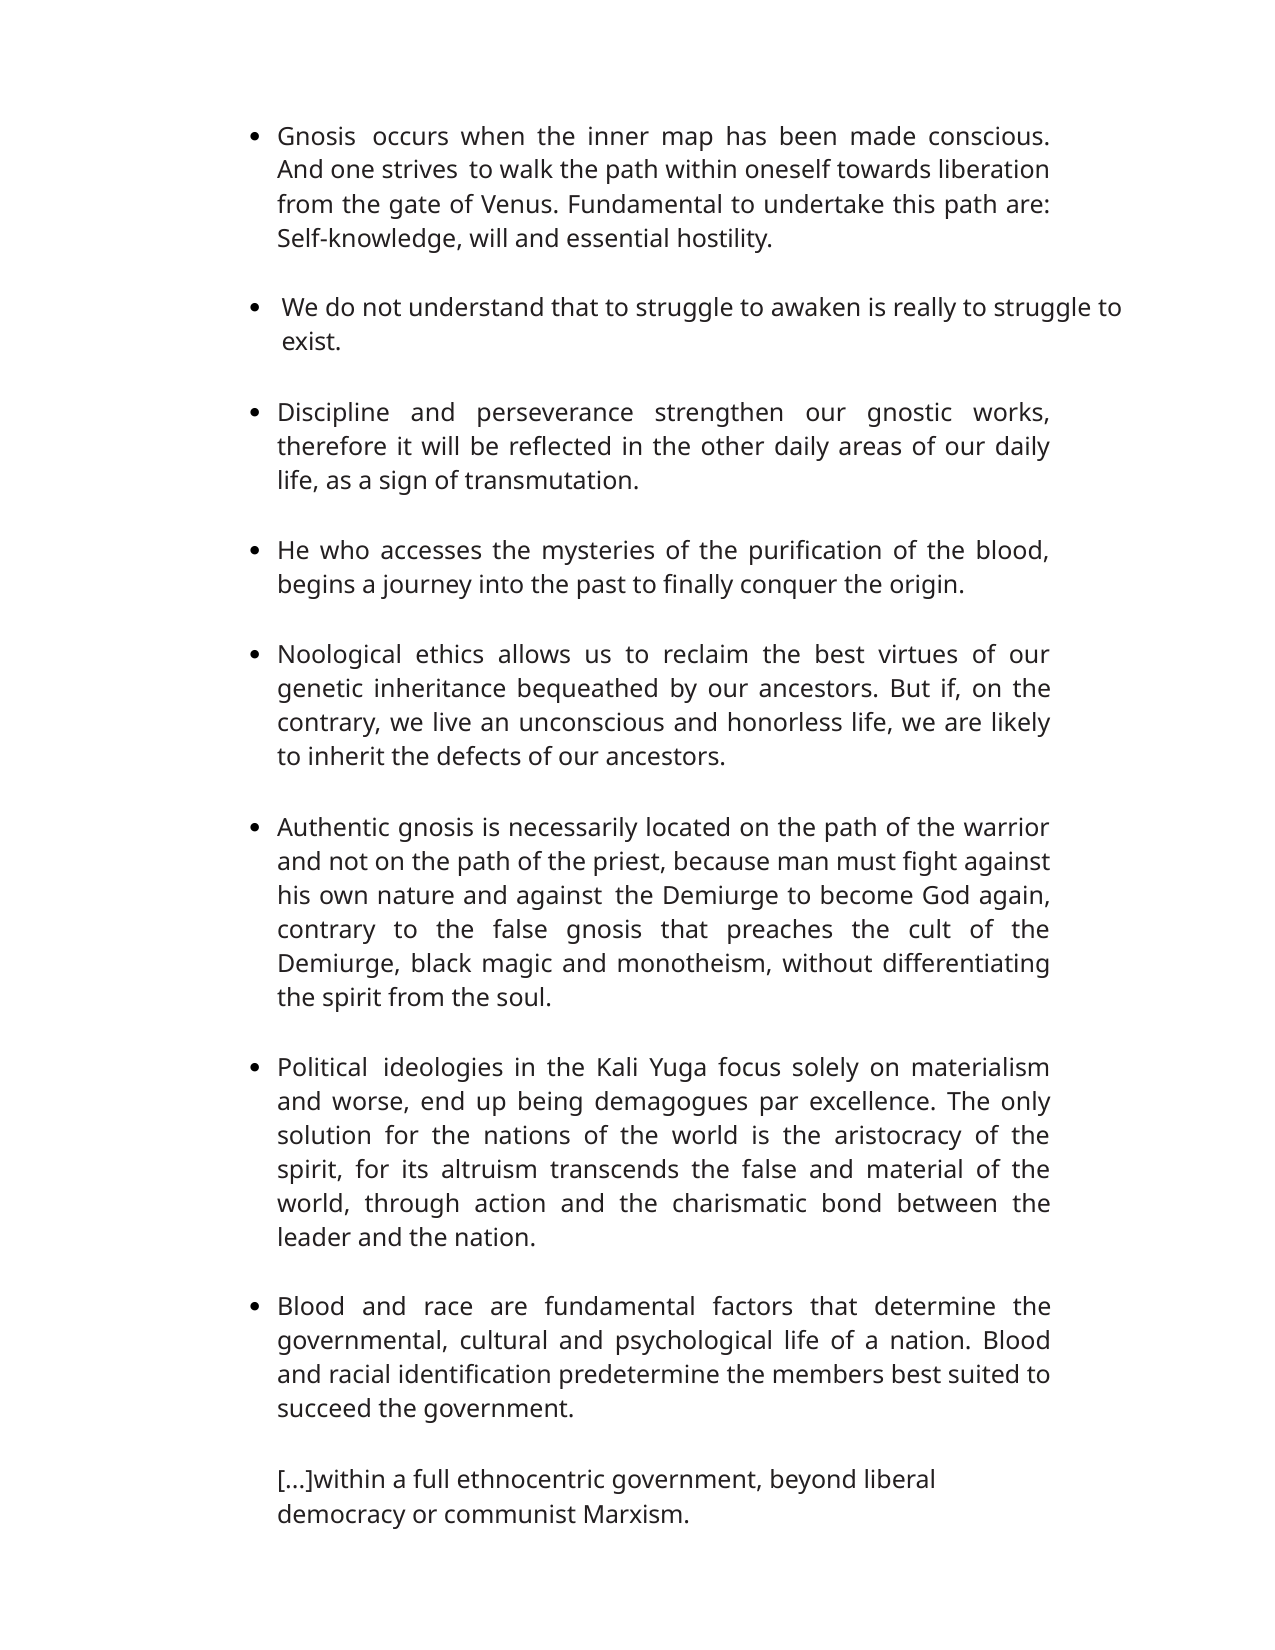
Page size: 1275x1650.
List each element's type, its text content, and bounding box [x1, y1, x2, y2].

text [...]within a full ethnocentric government, beyond liberal democracy or communist Marxism. [277, 1462, 1044, 1530]
list Blood and race are fundamental factors that determine the governmental, cultural and psychological life of a nation. Blood and racial identification predetermine the members best suited to succeed the government. [250, 1288, 1051, 1425]
list We do not understand that to struggle to awaken is really to struggle to exist. [250, 289, 1157, 358]
list Noological ethics allows us to reclaim the best virtues of our genetic inheritance bequeathed by our ancestors. But if, on the contrary, we live an unconscious and honorless life, we are likely to inherit the defects of our ancestors. [250, 636, 1051, 773]
list Political ideologies in the Kali Yuga focus solely on materialism and worse, end up being demagogues par excellence. The only solution for the nations of the world is the aristocracy of the spirit, for its altruism transcends the false and material of the world, through action and the charismatic bond between the leader and the nation. [250, 1049, 1051, 1254]
list Discipline and perseverance strengthen our gnostic works, therefore it will be reflected in the other daily areas of our daily life, as a sign of transmutation. [250, 395, 1051, 497]
list Authentic gnosis is necessarily located on the path of the warrior and not on the path of the priest, because man must fight against his own nature and against the Demiurge to become God again, contrary to the false gnosis that preaches the cult of the Demiurge, black magic and monotheism, without differentiating the spirit from the soul. [250, 810, 1051, 1014]
list Gnosis occurs when the inner map has been made conscious. And one strives to walk the path within oneself towards liberation from the gate of Venus. Fundamental to undertake this path are: Self-knowledge, will and essential hostility. [250, 118, 1051, 254]
list He who accesses the mysteries of the purification of the blood, begins a journey into the past to finally conquer the origin. [250, 532, 1051, 601]
